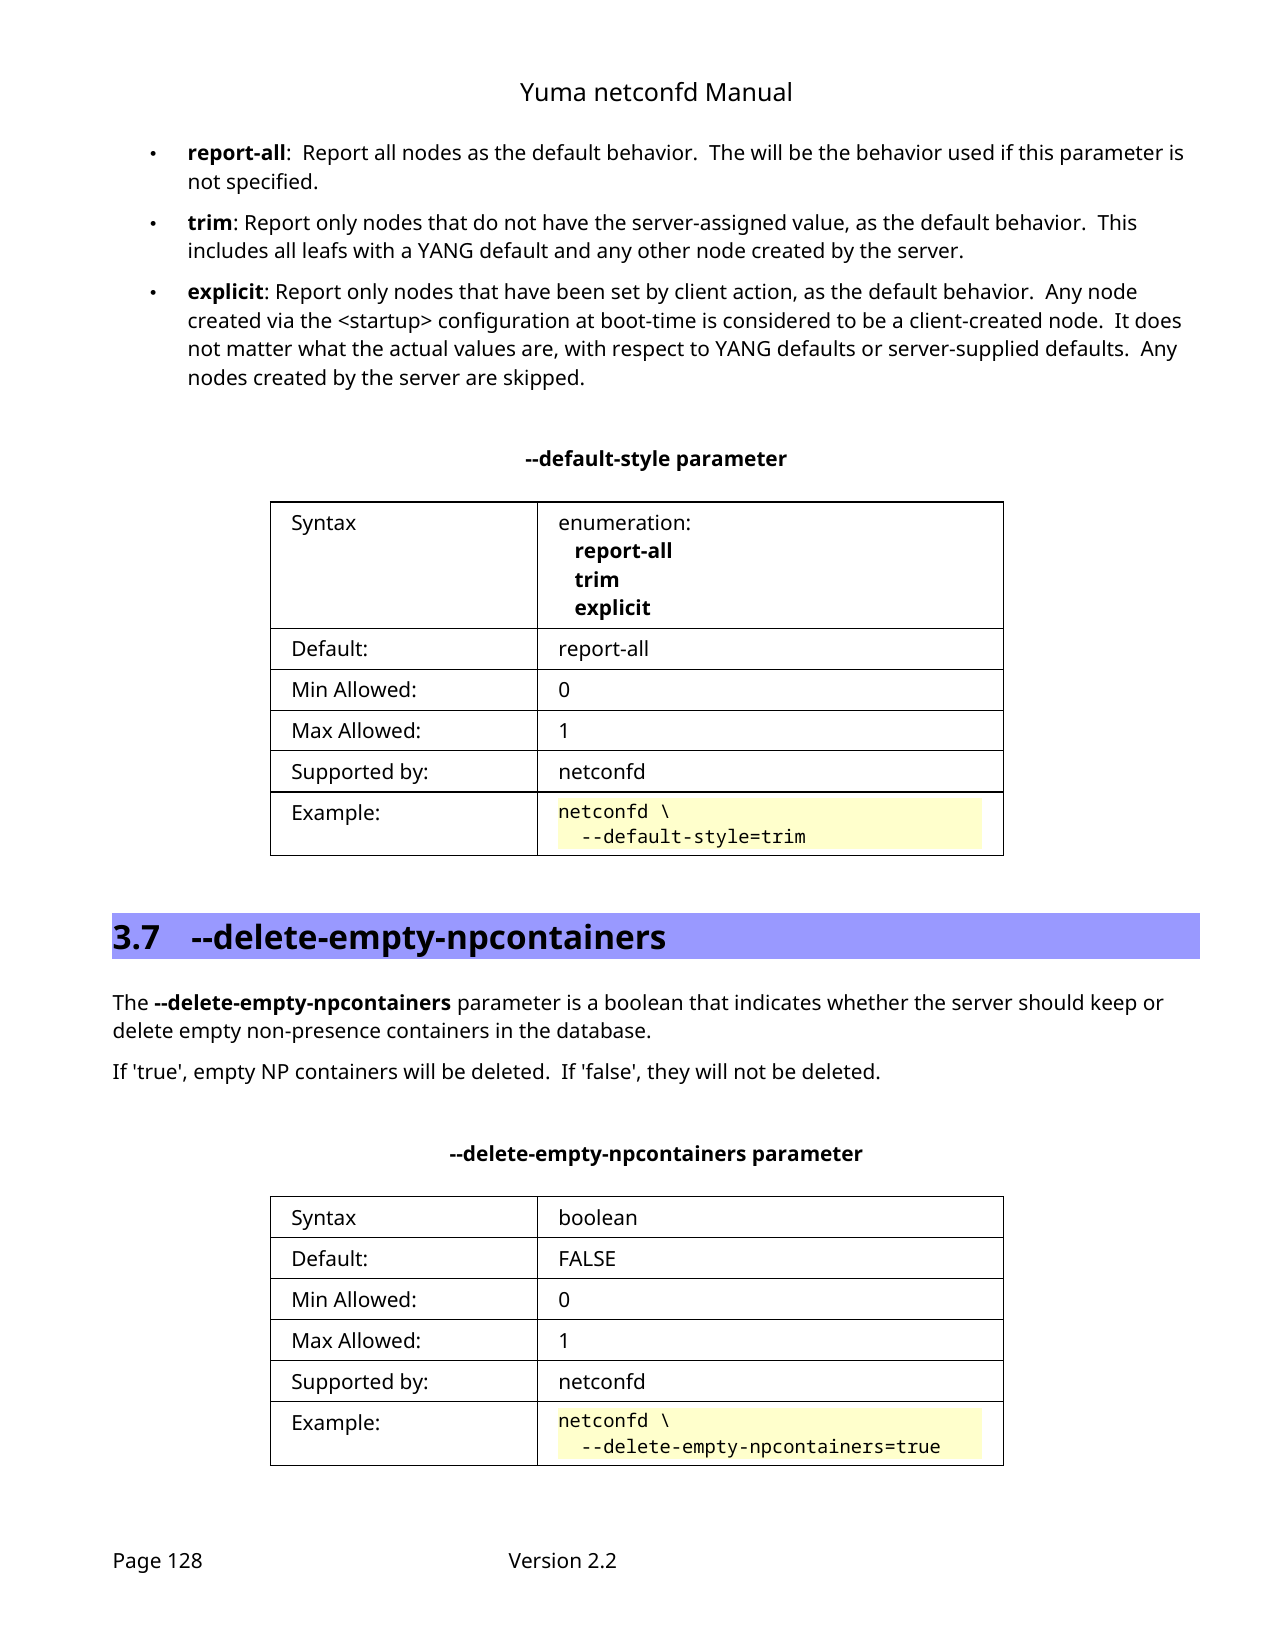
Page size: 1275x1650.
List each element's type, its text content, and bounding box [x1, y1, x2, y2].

table_cell netconfd \ --default-style=trim [538, 793, 1003, 855]
subtitle --delete-empty-npcontainers [112, 913, 1200, 959]
table_cell Example: [271, 1402, 537, 1464]
table_cell 1 [538, 711, 1003, 750]
table_cell report-all [538, 629, 1003, 668]
table_cell 1 [538, 1320, 1003, 1360]
table_cell netconfd [538, 1361, 1003, 1401]
table_cell Max Allowed: [271, 1320, 537, 1360]
subtitle --delete-empty-npcontainers parameter [127, 1139, 1185, 1168]
table_cell Min Allowed: [271, 670, 537, 709]
table_cell Supported by: [271, 751, 537, 791]
list trim: Report only nodes that do not have the server-assigned value, as the default behavior. This includes all leafs with a YANG default and any other node created by the server. [150, 208, 1200, 265]
table_cell FALSE [538, 1238, 1003, 1278]
table_cell Min Allowed: [271, 1279, 537, 1319]
table_header Syntax [271, 1197, 537, 1237]
table_cell Example: [271, 793, 537, 855]
table_header Syntax [271, 503, 537, 628]
text The --delete-empty-npcontainers parameter is a boolean that indicates whether the server should keep or delete empty non-presence containers in the database. [112, 988, 1200, 1045]
list report-all: Report all nodes as the default behavior. The will be the behavior used if this parameter is not specified. [150, 138, 1200, 195]
table_header boolean [538, 1197, 1003, 1237]
table_cell Max Allowed: [271, 711, 537, 750]
subtitle --default-style parameter [127, 444, 1185, 473]
list explicit: Report only nodes that have been set by client action, as the default behavior. Any node created via the <startup> configuration at boot-time is considered to be a client-created node. It does not matter what the actual values are, with respect to YANG defaults or server-supplied defaults. Any nodes created by the server are skipped. [150, 277, 1200, 391]
table_cell netconfd \ --delete-empty-npcontainers=true [538, 1402, 1003, 1464]
table_header enumeration: report-all trim explicit [538, 503, 1003, 628]
text If 'true', empty NP containers will be deleted. If 'false', they will not be deleted. [112, 1057, 1200, 1086]
table_cell Supported by: [271, 1361, 537, 1401]
table_cell Default: [271, 629, 537, 668]
table_cell 0 [538, 670, 1003, 709]
table_cell 0 [538, 1279, 1003, 1319]
table_cell Default: [271, 1238, 537, 1278]
table_cell netconfd [538, 751, 1003, 791]
